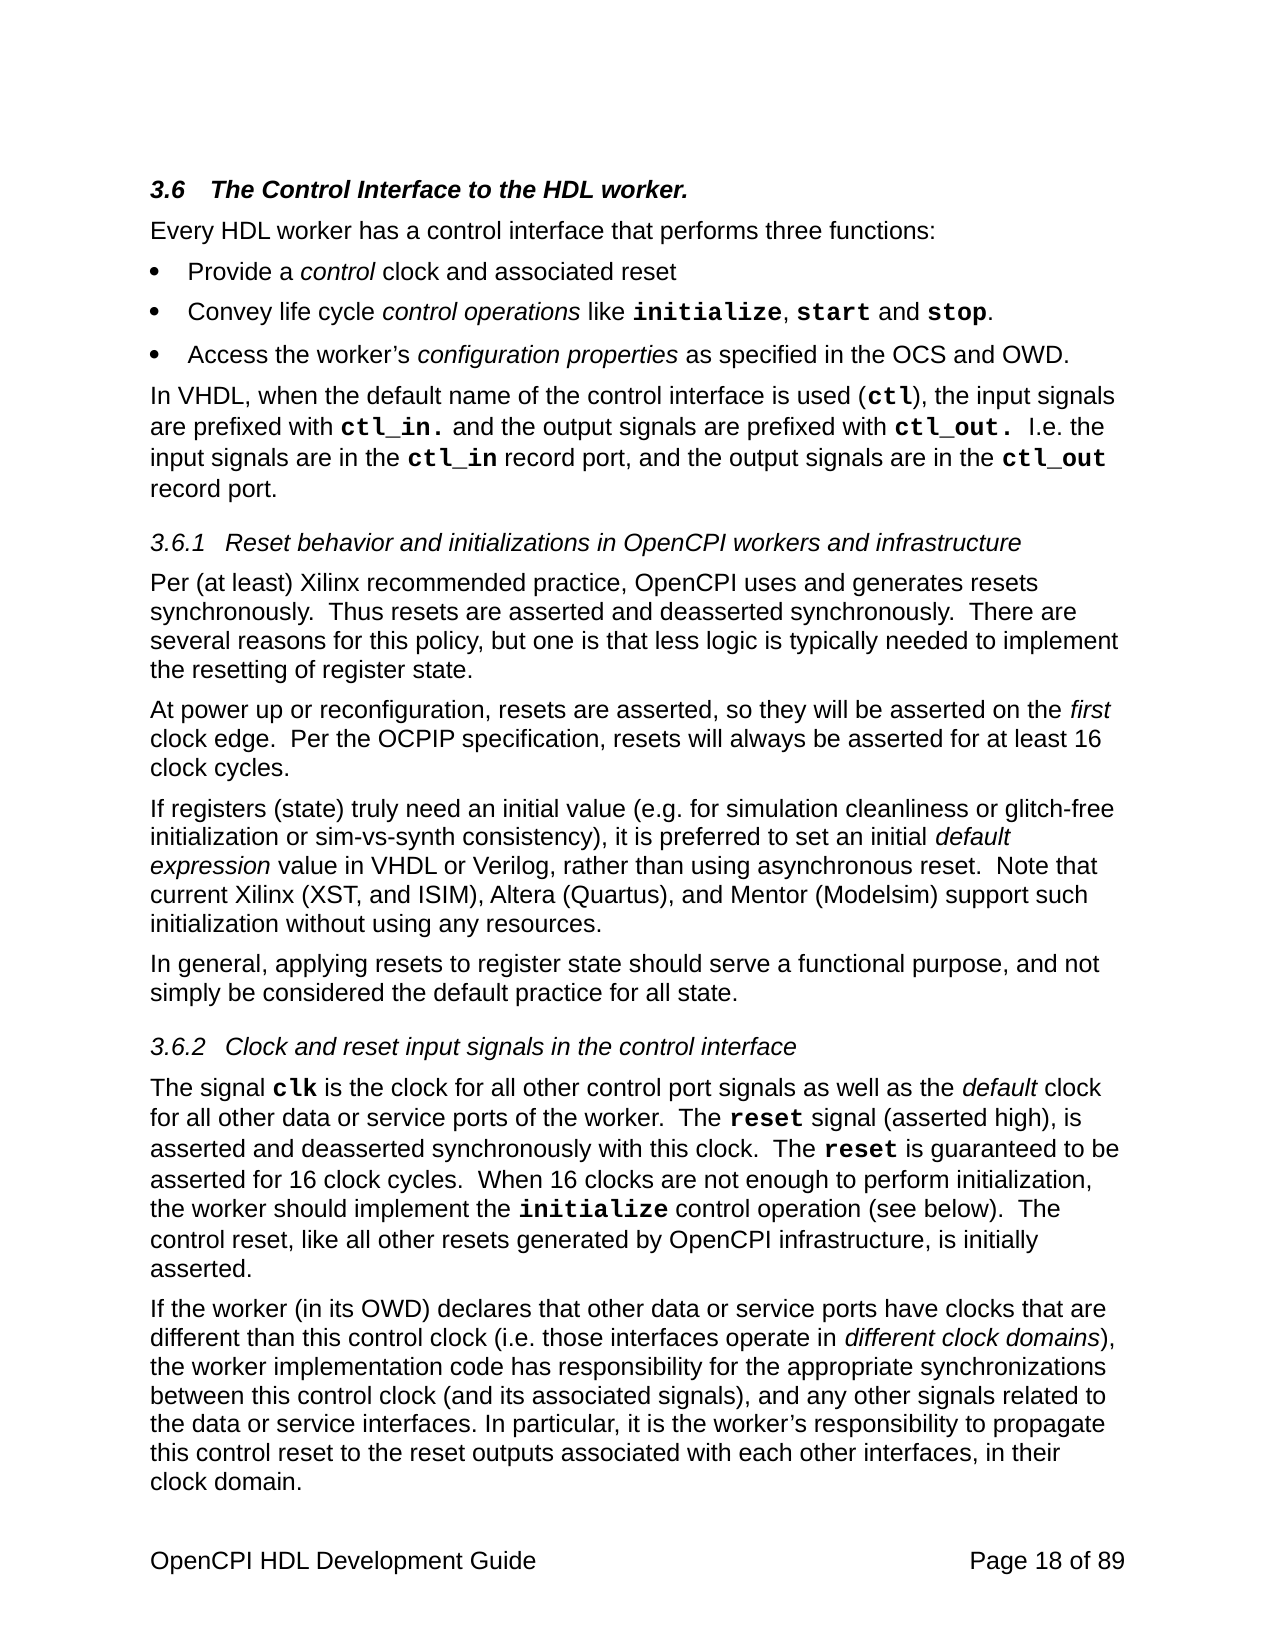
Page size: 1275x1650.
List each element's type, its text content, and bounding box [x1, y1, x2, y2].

text Per (at least) Xilinx recommended practice, OpenCPI uses and generates resets synchronously. Thus resets are asserted and deasserted synchronously. There are several reasons for this policy, but one is that less logic is typically needed to implement the resetting of register state. [150, 568, 1125, 683]
subtitle Clock and reset input signals in the control interface [150, 1032, 1125, 1061]
text In VHDL, when the default name of the control interface is used (ctl), the input signals are prefixed with ctl_in. and the output signals are prefixed with ctl_out. I.e. the input signals are in the ctl_in record port, and the output signals are in the ctl_out record port. [150, 381, 1125, 503]
text The signal clk is the clock for all other control port signals as well as the default clock for all other data or service ports of the worker. The reset signal (asserted high), is asserted and deasserted synchronously with this clock. The reset is guaranteed to be asserted for 16 clock cycles. When 16 clocks are not enough to perform initialization, the worker should implement the initialize control operation (see below). The control reset, like all other resets generated by OpenCPI infrastructure, is initially asserted. [150, 1072, 1125, 1282]
text If registers (state) truly need an initial value (e.g. for simulation cleanliness or glitch-free initialization or sim-vs-synth consistency), it is preferred to set an initial default expression value in VHDL or Verilog, rather than using asynchronous reset. Note that current Xilinx (XST, and ISIM), Altera (Quartus), and Mentor (Modelsim) support such initialization without using any resources. [150, 793, 1125, 937]
subtitle Reset behavior and initializations in OpenCPI workers and infrastructure [150, 528, 1125, 556]
list Convey life cycle control operations like initialize, start and stop. [150, 297, 1125, 328]
subtitle The Control Interface to the HDL worker. [150, 175, 1125, 204]
text At power up or reconfiguration, resets are asserted, so they will be asserted on the first clock edge. Per the OCPIP specification, resets will always be asserted for at least 16 clock cycles. [150, 695, 1125, 782]
text If the worker (in its OWD) declares that other data or service ports have clocks that are different than this control clock (i.e. those interfaces operate in different clock domains), the worker implementation code has responsibility for the appropriate synchronizations between this control clock (and its associated signals), and any other signals related to the data or service interfaces. In particular, it is the worker’s responsibility to propagate this control reset to the reset outputs associated with each other interfaces, in their clock domain. [150, 1294, 1125, 1496]
text Every HDL worker has a control interface that performs three functions: [150, 216, 1125, 244]
list Provide a control clock and associated reset [150, 256, 1125, 285]
list Access the worker’s configuration properties as specified in the OCS and OWD. [150, 340, 1125, 369]
text In general, applying resets to register state should serve a functional purpose, and not simply be considered the default practice for all state. [150, 949, 1125, 1007]
